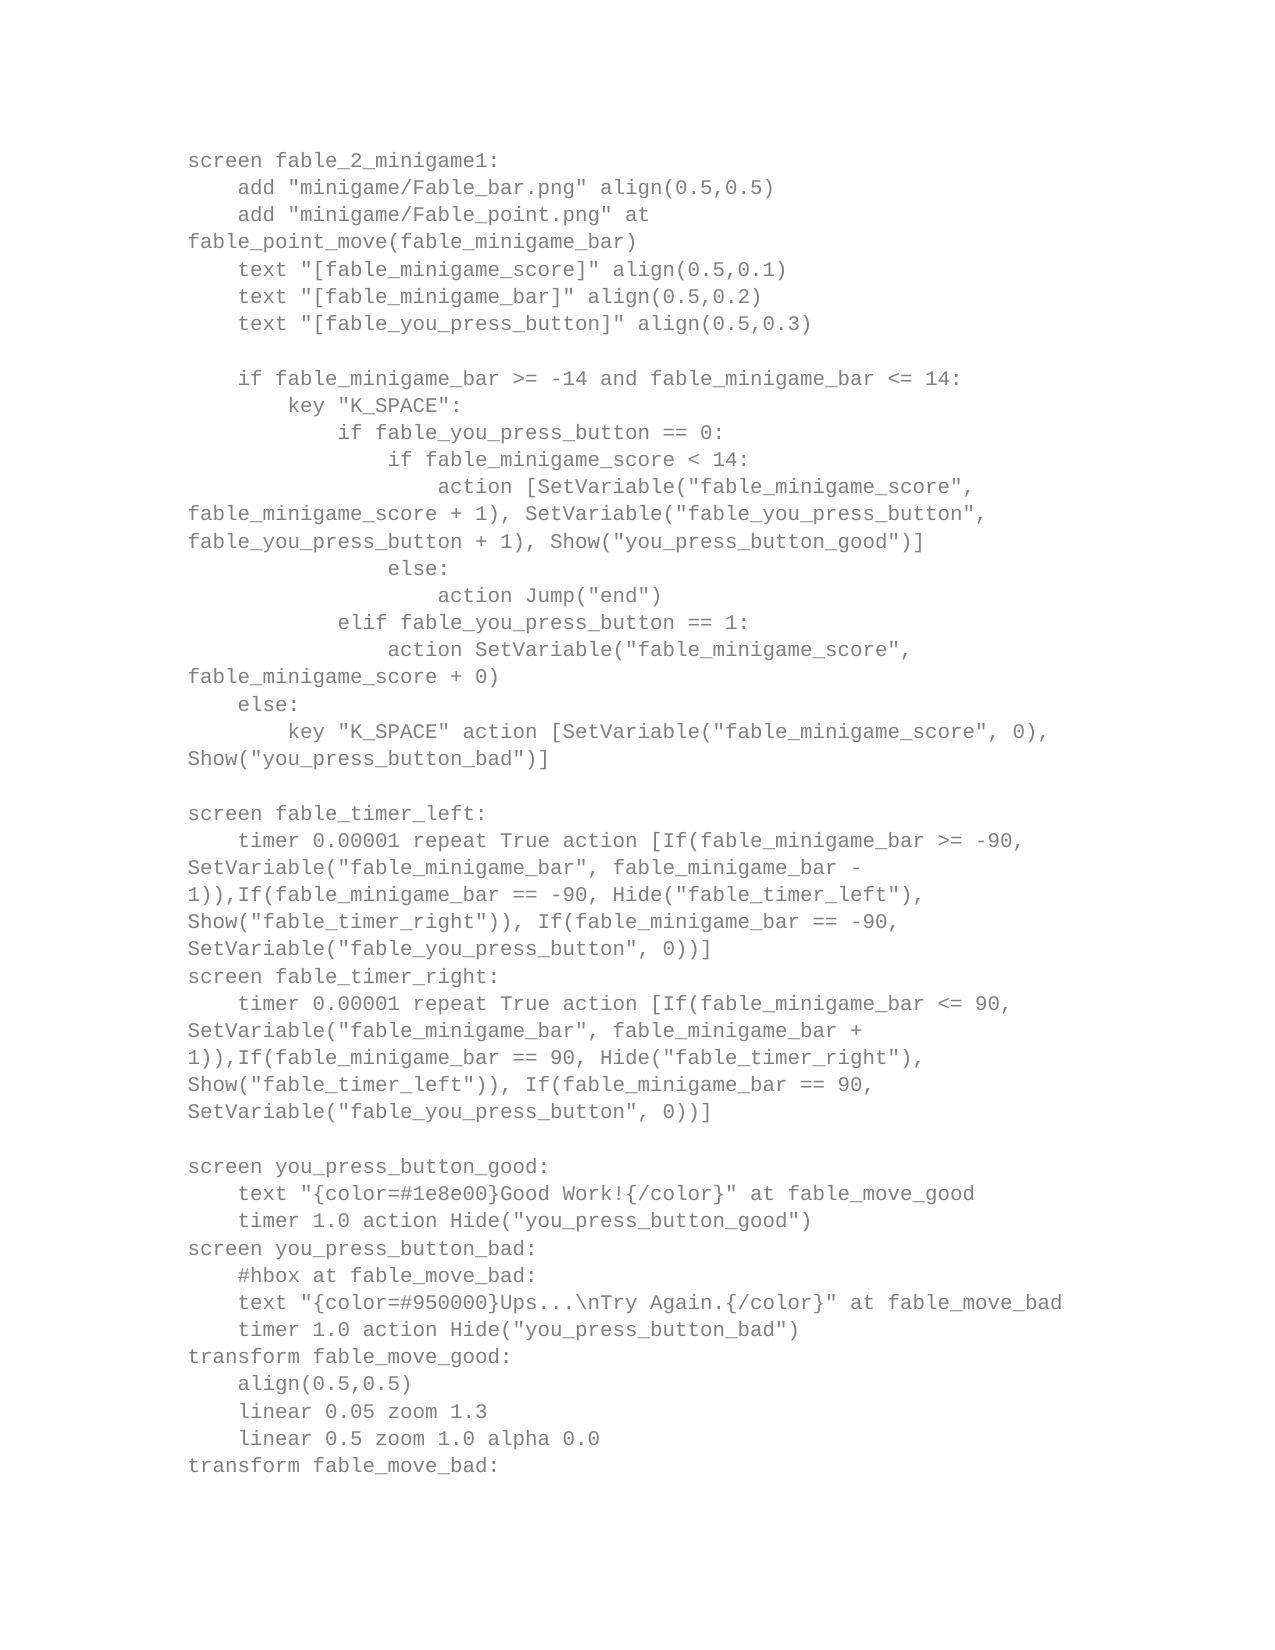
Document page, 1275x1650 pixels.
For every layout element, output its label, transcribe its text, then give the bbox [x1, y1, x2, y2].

text align(0.5,0.5) [187, 1373, 1087, 1397]
text screen fable_timer_left: [187, 802, 1087, 826]
text action [SetVariable("fable_minigame_score", fable_minigame_score + 1), SetVariable("fable_you_press_button", fable_you_press_button + 1), Show("you_press_button_good")] [187, 476, 1087, 554]
text add "minigame/Fable_bar.png" align(0.5,0.5) [187, 177, 1087, 201]
text timer 0.00001 repeat True action [If(fable_minigame_bar >= -90, SetVariable("fable_minigame_bar", fable_minigame_bar - 1)),If(fable_minigame_bar == -90, Hide("fable_timer_left"), Show("fable_timer_right")), If(fable_minigame_bar == -90, SetVariable("fable_you_press_button", 0))] [187, 830, 1087, 962]
text elif fable_you_press_button == 1: [187, 612, 1087, 636]
text if fable_you_press_button == 0: [187, 422, 1087, 446]
text action Jump("end") [187, 585, 1087, 609]
text text "{color=#950000}Ups...\nTry Again.{/color}" at fable_move_bad [187, 1292, 1087, 1316]
text if fable_minigame_bar >= -14 and fable_minigame_bar <= 14: [187, 367, 1087, 391]
text linear 0.5 zoom 1.0 alpha 0.0 [187, 1428, 1087, 1451]
text action SetVariable("fable_minigame_score", fable_minigame_score + 0) [187, 639, 1087, 690]
text screen fable_2_minigame1: [187, 150, 1087, 174]
text add "minigame/Fable_point.png" at fable_point_move(fable_minigame_bar) [187, 204, 1087, 255]
text linear 0.05 zoom 1.3 [187, 1401, 1087, 1424]
text key "K_SPACE": [187, 395, 1087, 418]
text timer 1.0 action Hide("you_press_button_bad") [187, 1319, 1087, 1343]
text screen you_press_button_bad: [187, 1237, 1087, 1261]
text else: [187, 694, 1087, 717]
text #hbox at fable_move_bad: [187, 1265, 1087, 1288]
text text "{color=#1e8e00}Good Work!{/color}" at fable_move_good [187, 1183, 1087, 1207]
text transform fable_move_good: [187, 1346, 1087, 1370]
text if fable_minigame_score < 14: [187, 449, 1087, 473]
text screen fable_timer_right: [187, 966, 1087, 989]
text transform fable_move_bad: [187, 1455, 1087, 1479]
text screen you_press_button_good: [187, 1156, 1087, 1179]
text else: [187, 558, 1087, 581]
text text "[fable_you_press_button]" align(0.5,0.3) [187, 313, 1087, 337]
text timer 0.00001 repeat True action [If(fable_minigame_bar <= 90, SetVariable("fable_minigame_bar", fable_minigame_bar + 1)),If(fable_minigame_bar == 90, Hide("fable_timer_right"), Show("fable_timer_left")), If(fable_minigame_bar == 90, SetVariable("fable_you_press_button", 0))] [187, 993, 1087, 1125]
text key "K_SPACE" action [SetVariable("fable_minigame_score", 0), Show("you_press_button_bad")] [187, 721, 1087, 772]
text text "[fable_minigame_score]" align(0.5,0.1) [187, 259, 1087, 282]
text text "[fable_minigame_bar]" align(0.5,0.2) [187, 286, 1087, 309]
text timer 1.0 action Hide("you_press_button_good") [187, 1210, 1087, 1234]
